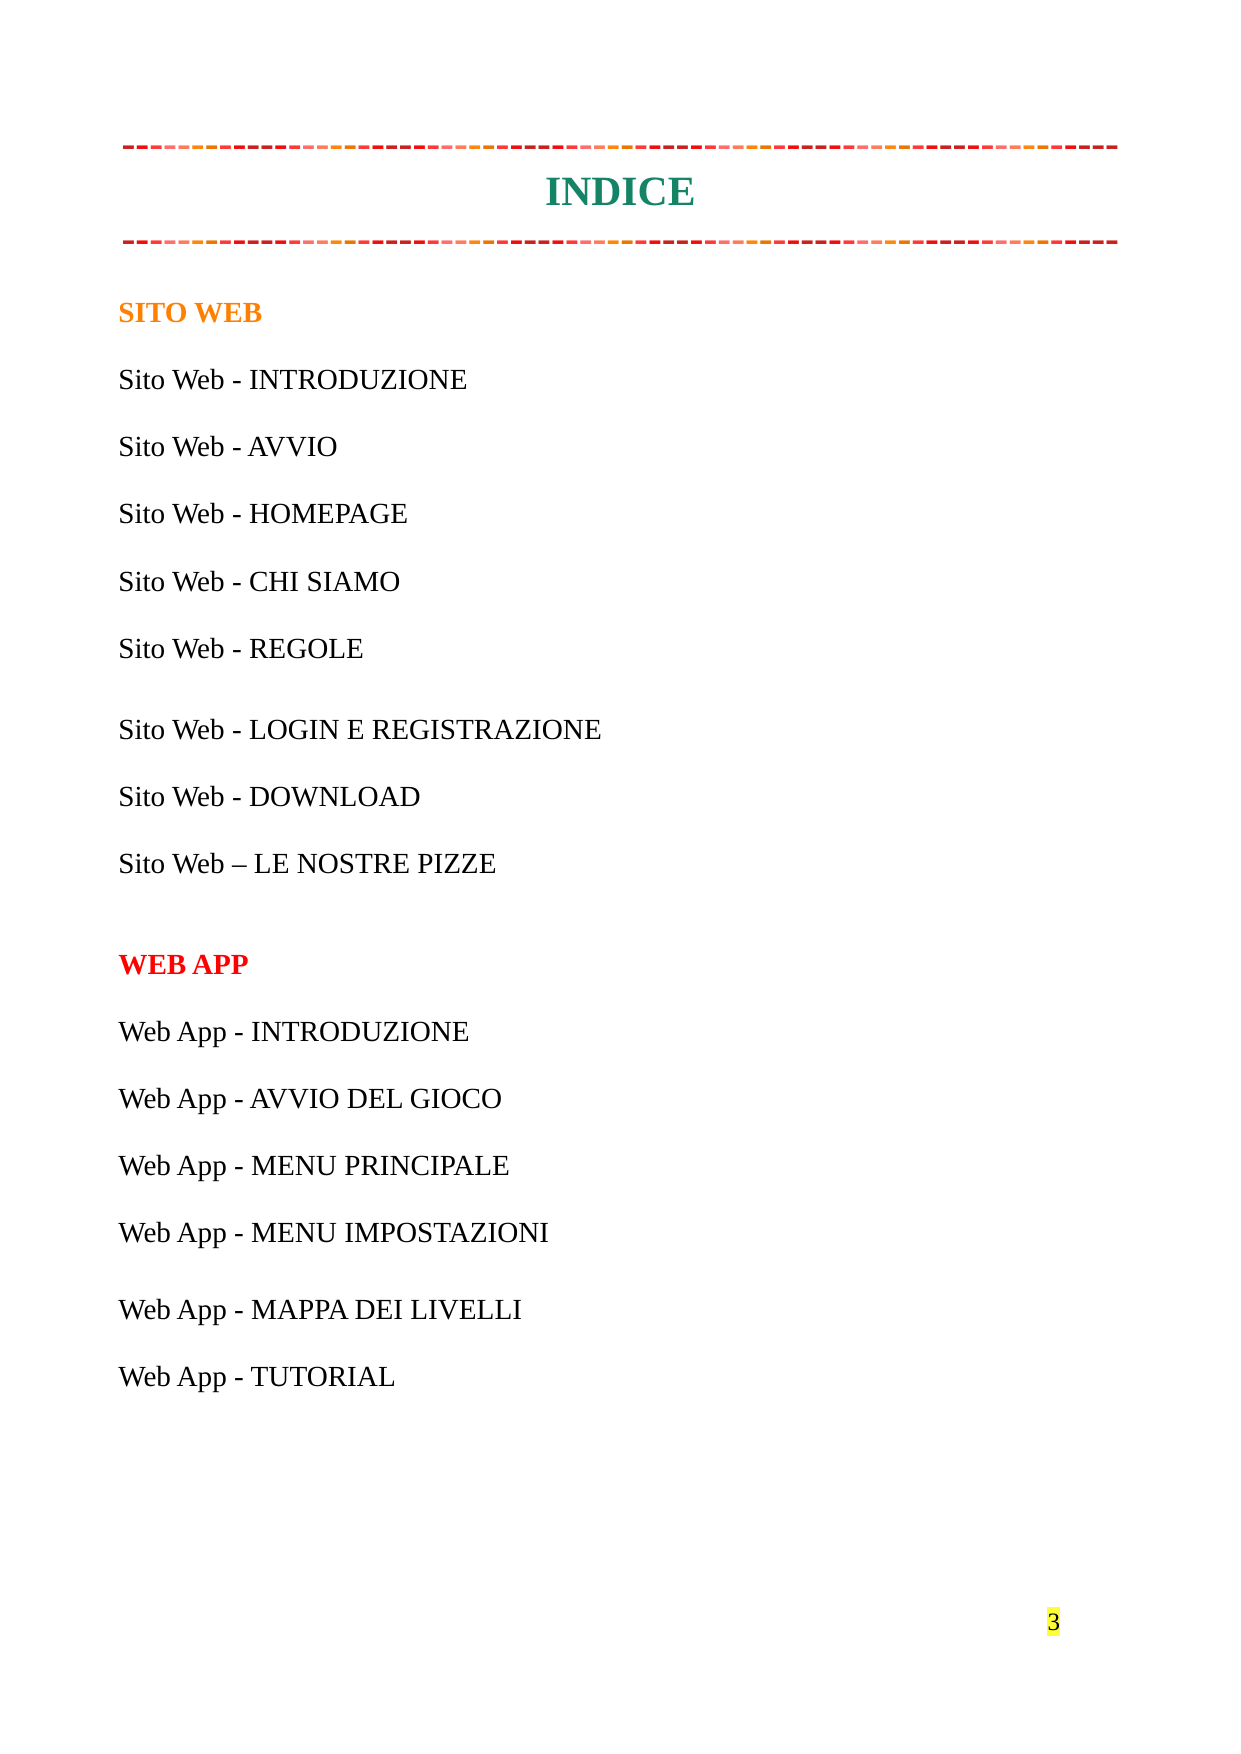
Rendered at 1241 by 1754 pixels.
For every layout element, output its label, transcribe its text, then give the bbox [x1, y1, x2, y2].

text Web App - TUTORIAL [118, 1359, 1122, 1393]
text ------------------------------------------------------------------------ [118, 214, 1122, 262]
text Sito Web - DOWNLOAD [118, 779, 1122, 813]
text Sito Web – LE NOSTRE PIZZE [118, 846, 1122, 880]
text Web App - AVVIO DEL GIOCO [118, 1081, 1122, 1115]
text Sito Web - AVVIO [118, 429, 1122, 463]
text SITO WEB [118, 295, 1122, 329]
text WEB APP [118, 947, 1122, 981]
text ------------------------------------------------------------------------ INDICE [118, 118, 1122, 214]
text Sito Web - HOMEPAGE [118, 497, 1122, 530]
text Sito Web - REGOLE [118, 631, 1122, 664]
text Web App - MAPPA DEI LIVELLI [118, 1292, 1122, 1326]
text Web App - INTRODUZIONE [118, 1014, 1122, 1048]
text Web App - MENU IMPOSTAZIONI [118, 1215, 1122, 1249]
text Web App - MENU PRINCIPALE [118, 1148, 1122, 1182]
text Sito Web - CHI SIAMO [118, 564, 1122, 597]
text Sito Web - INTRODUZIONE [118, 362, 1122, 396]
text Sito Web - LOGIN E REGISTRAZIONE [118, 712, 1122, 746]
